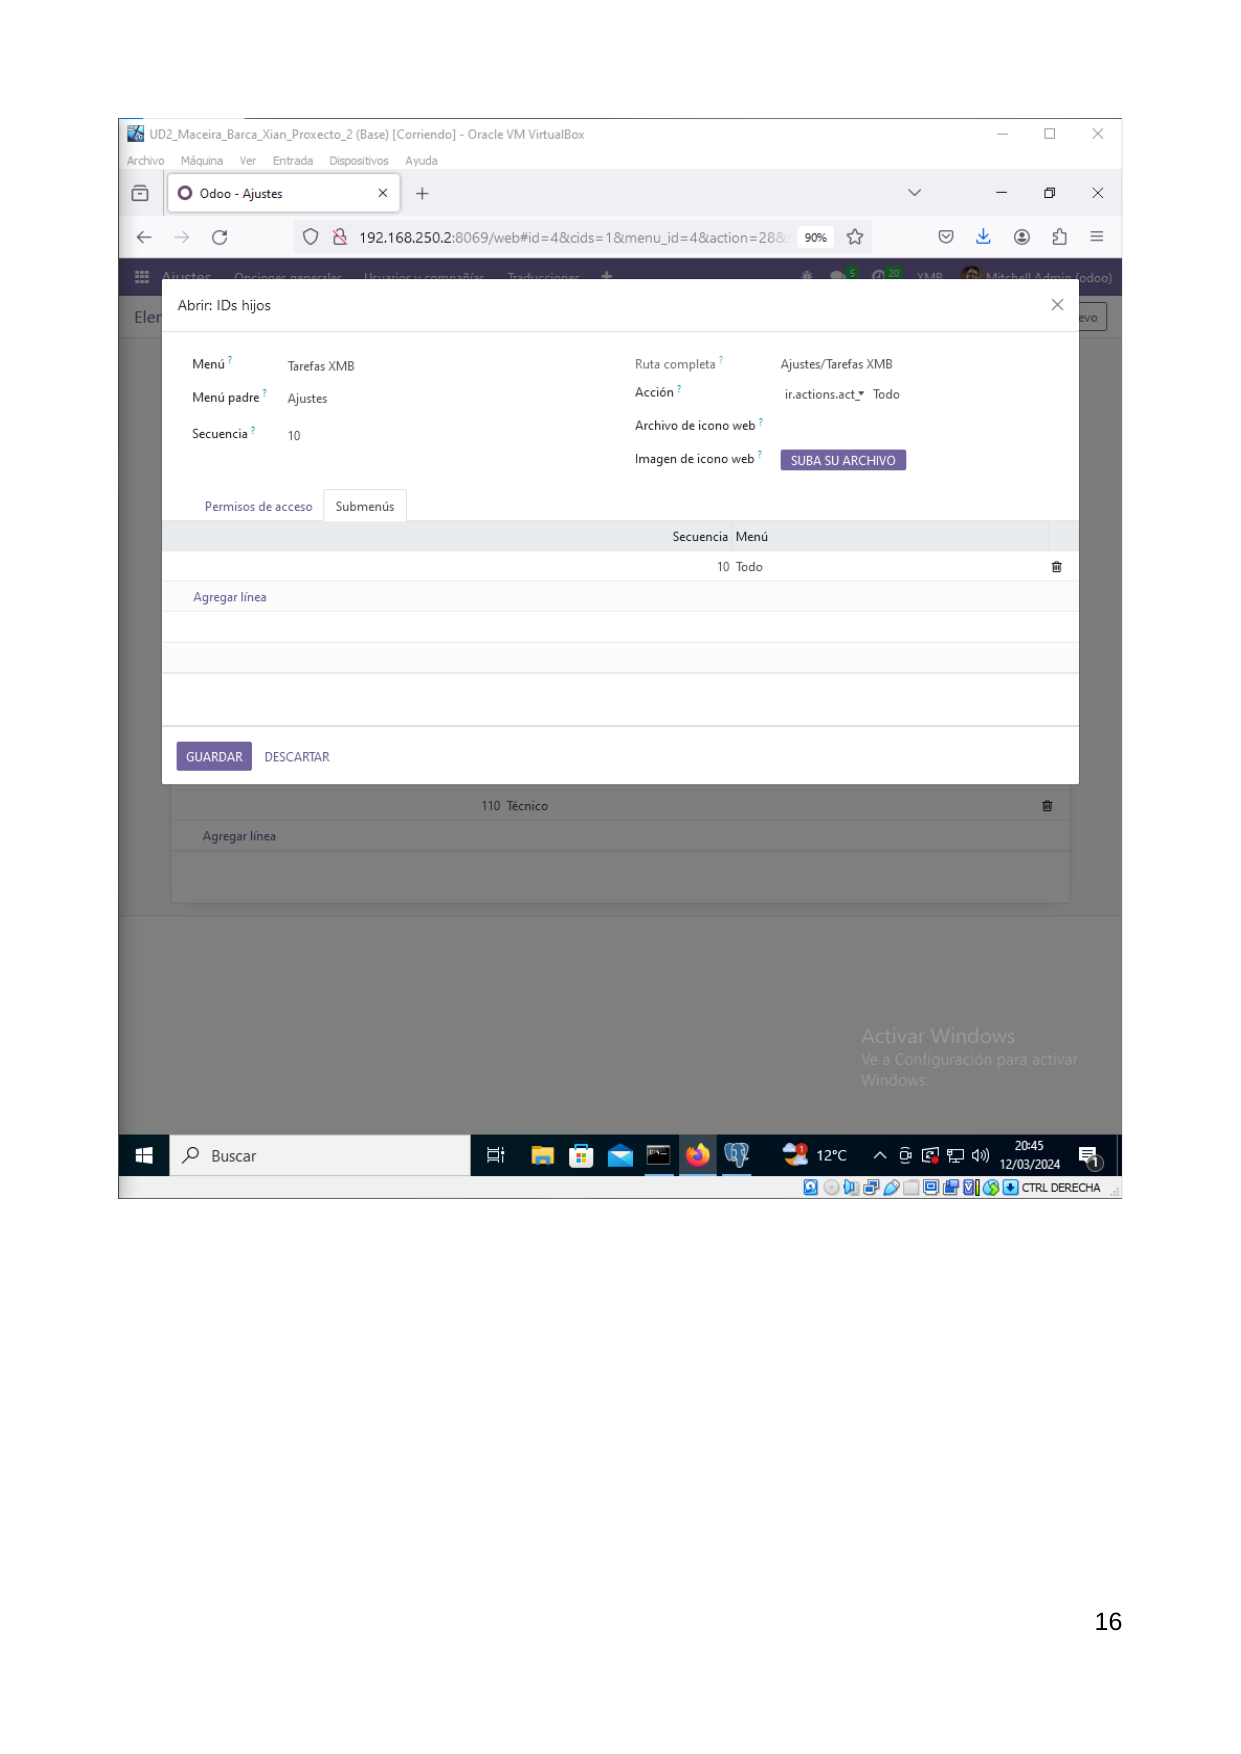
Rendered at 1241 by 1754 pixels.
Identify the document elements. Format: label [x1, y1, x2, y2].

picture [118, 118, 1123, 1199]
